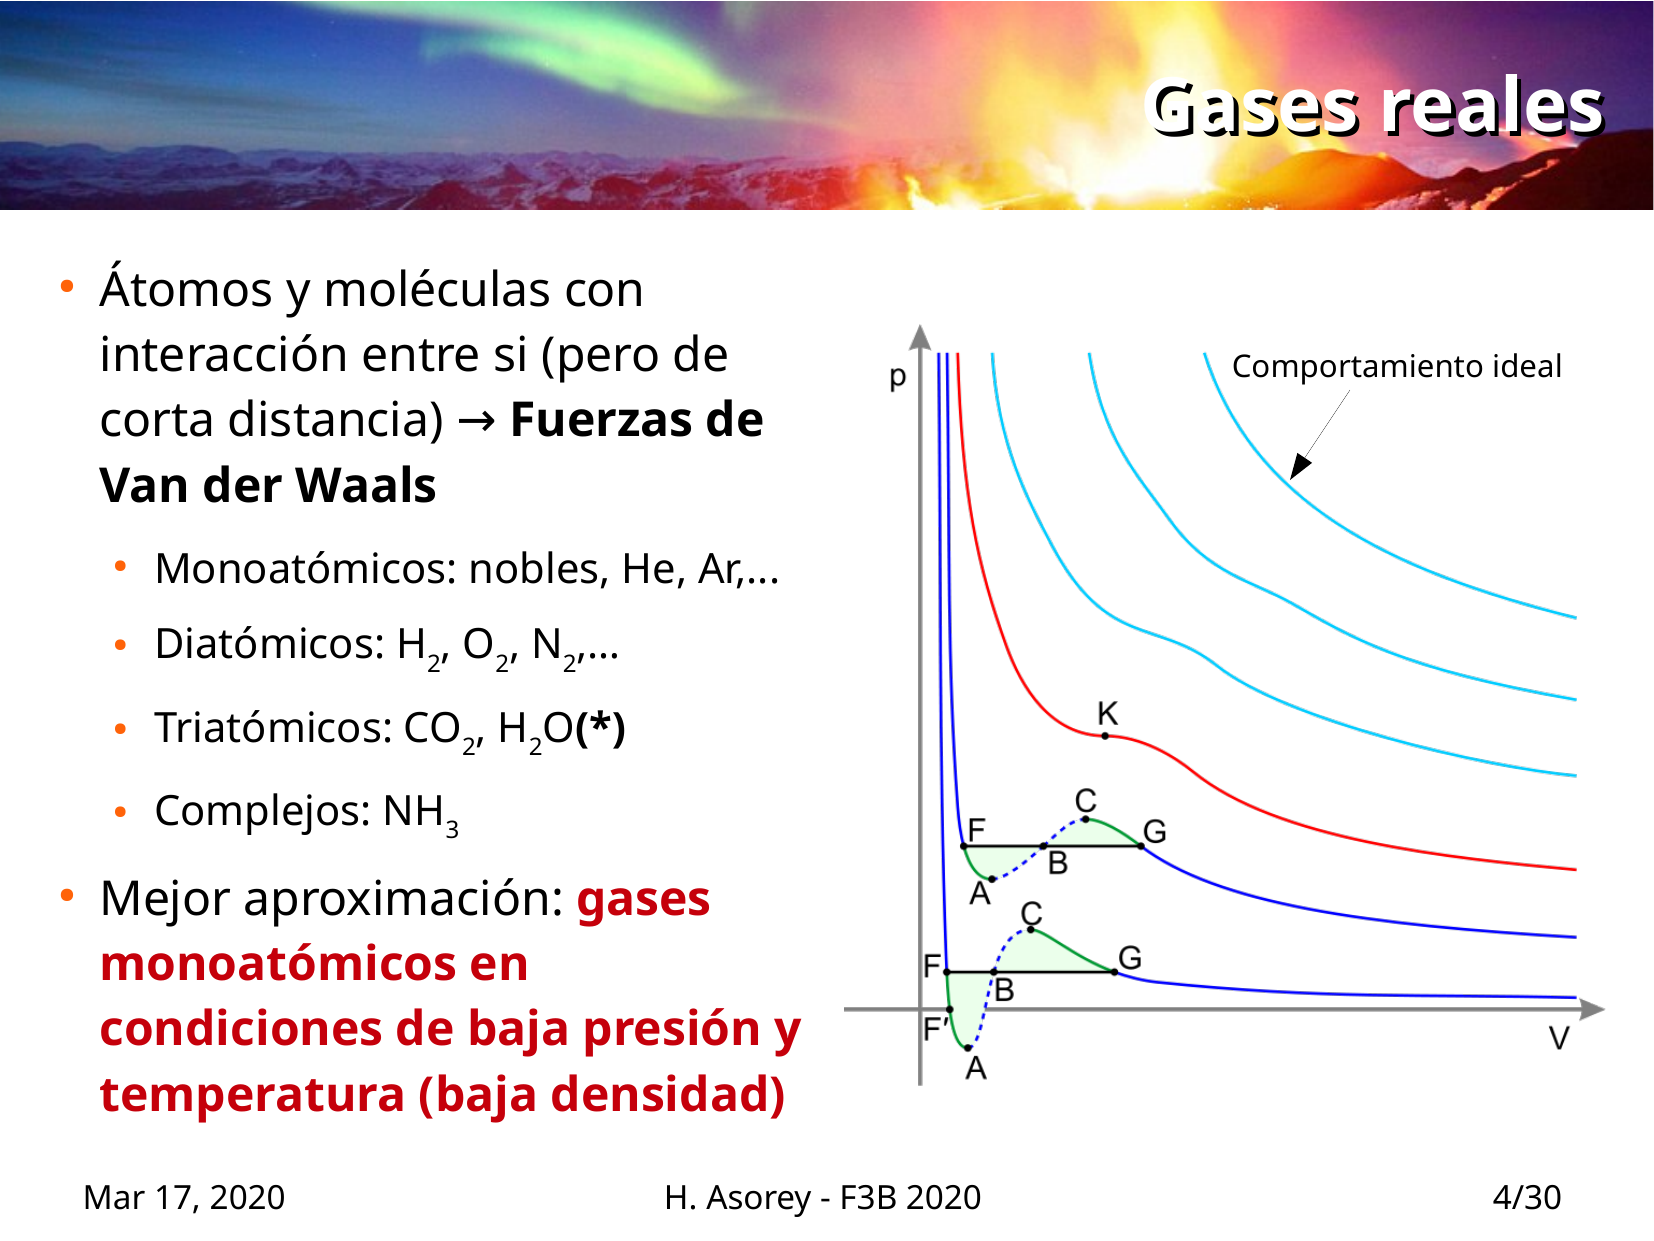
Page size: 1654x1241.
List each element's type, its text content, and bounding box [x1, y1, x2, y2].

picture [0, 1, 1654, 210]
text_box Comportamiento ideal [1217, 336, 1546, 391]
title Gases reales [45, 15, 1606, 191]
list Átomos y moléculas con interacción entre si (pero de corta distancia) → Fuerzas de Van der Waals Monoatómicos: nobles, He, Ar,... Diatómicos: H2, O2, N2,… Triatómicos: CO2, H2O(*) Complejos: NH3 Mejor aproximación: gases monoatómicos en condiciones de baja presión y temperatura (baja densidad) [45, 255, 807, 1156]
picture [844, 324, 1606, 1086]
